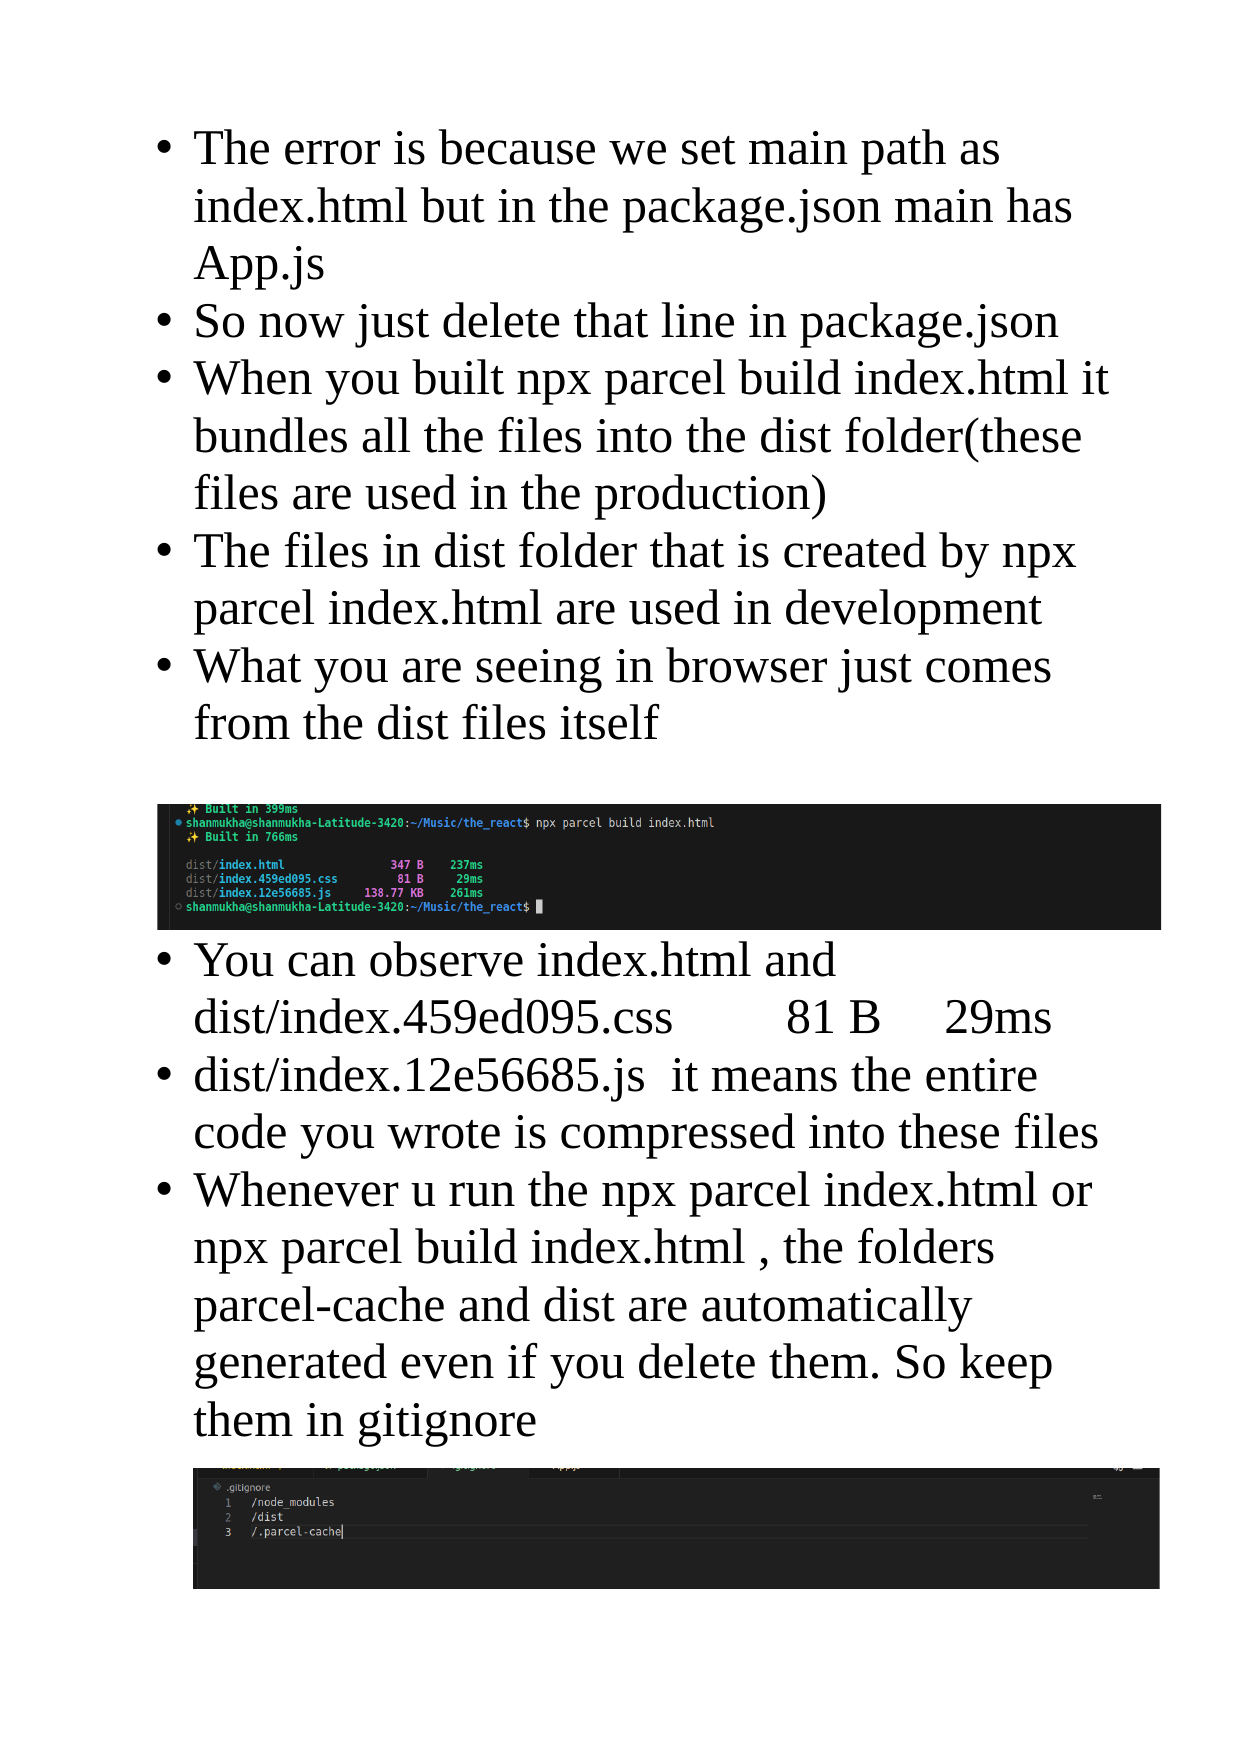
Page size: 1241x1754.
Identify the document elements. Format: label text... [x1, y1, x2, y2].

list The files in dist folder that is created by npx parcel index.html are used in development [156, 521, 1122, 636]
list The error is because we set main path as index.html but in the package.json main has App.js [156, 118, 1122, 291]
picture [157, 804, 1162, 930]
list You can observe index.html and dist/index.459ed095.css 81 B 29ms [156, 751, 1122, 1044]
list Whenever u run the npx parcel index.html or npx parcel build index.html , the folders parcel-cache and dist are automatically generated even if you delete them. So keep them in gitignore [156, 1159, 1122, 1447]
list So now just delete that line in package.json [156, 291, 1122, 348]
list When you built npx parcel build index.html it bundles all the files into the dist folder(these files are used in the production) [156, 348, 1122, 521]
list What you are seeing in browser just comes from the dist files itself [156, 636, 1122, 751]
list dist/index.12e56685.js it means the entire code you wrote is compressed into these files [156, 1044, 1122, 1159]
picture [193, 1468, 1160, 1589]
